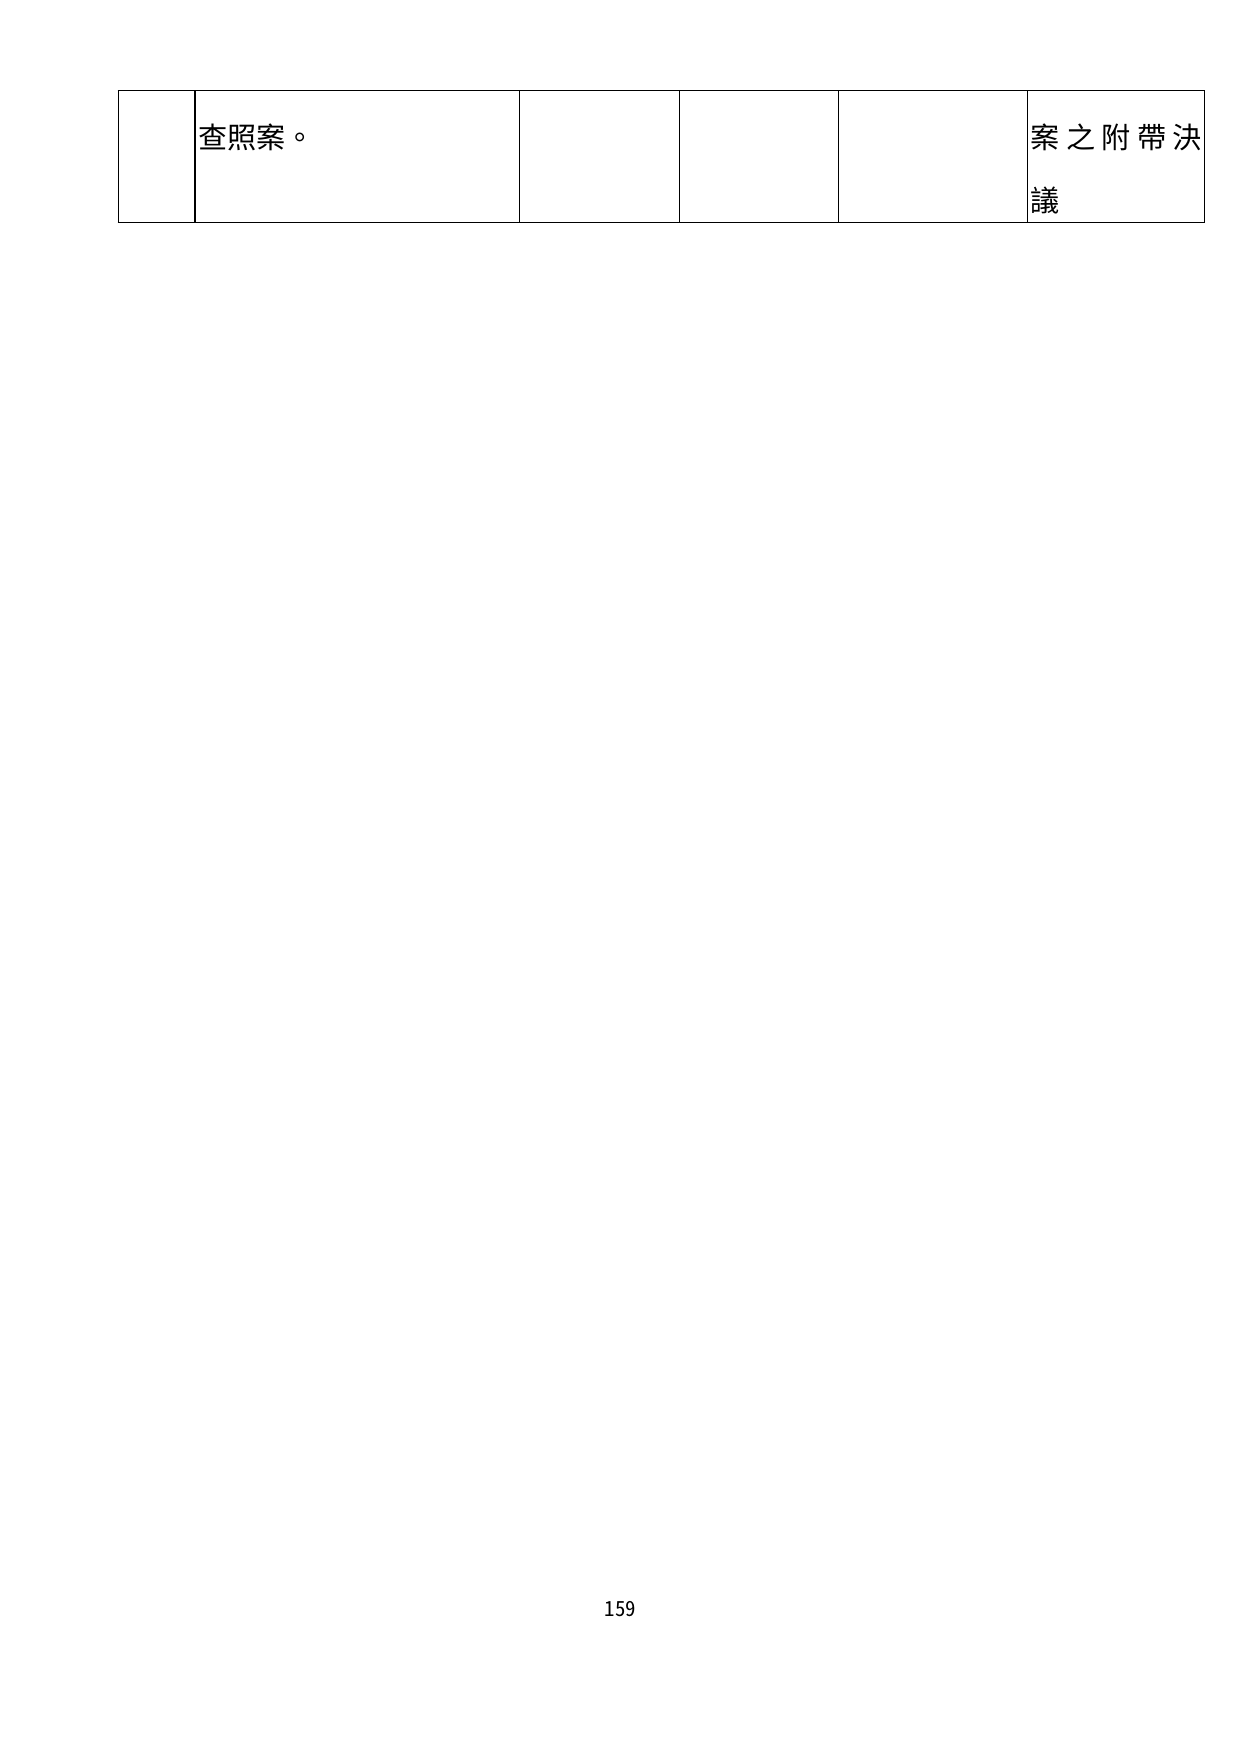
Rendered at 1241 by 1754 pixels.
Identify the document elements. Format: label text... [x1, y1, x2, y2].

table_cell [839, 91, 1027, 222]
table_cell [680, 91, 838, 222]
table_cell [119, 91, 194, 222]
table_cell 查照案。 [196, 91, 519, 222]
table_cell [520, 91, 679, 222]
table_cell 案之附帶決議 [1028, 91, 1204, 222]
